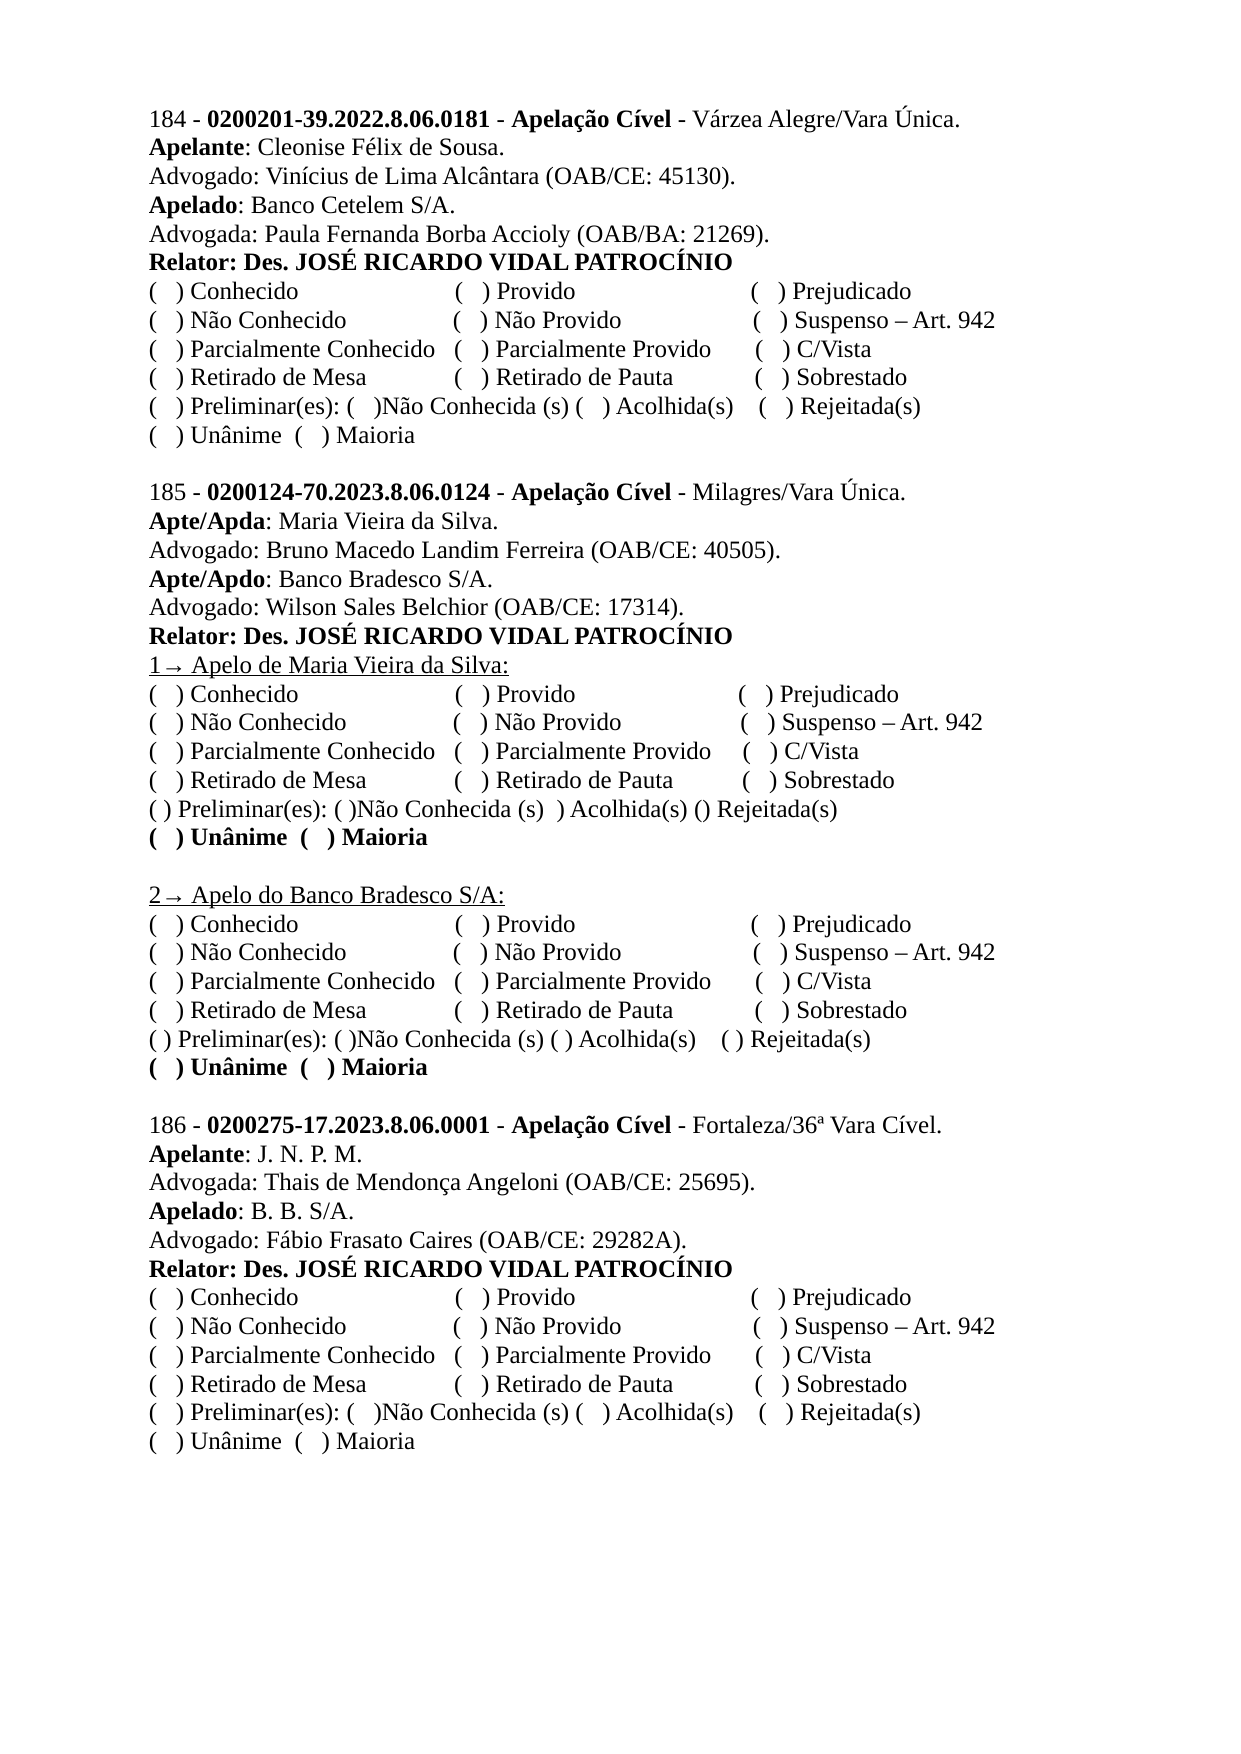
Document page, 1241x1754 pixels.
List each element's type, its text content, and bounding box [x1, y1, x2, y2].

text ( ) Retirado de Mesa ( ) Retirado de Pauta ( ) Sobrestado [148, 362, 1158, 391]
text ( ) Preliminar(es): ( )Não Conhecida (s) ) Acolhida(s) () Rejeitada(s) [148, 794, 1158, 822]
text ( ) Unânime ( ) Maioria [148, 420, 1158, 449]
text ( ) Parcialmente Conhecido ( ) Parcialmente Provido ( ) C/Vista [148, 966, 1158, 995]
text ( ) Parcialmente Conhecido ( ) Parcialmente Provido ( ) C/Vista [148, 1340, 1158, 1369]
text 2→ Apelo do Banco Bradesco S/A: [148, 880, 1141, 909]
text Relator: Des. JOSÉ RICARDO VIDAL PATROCÍNIO [148, 247, 1141, 276]
text 186 - 0200275-17.2023.8.06.0001 - Apelação Cível - Fortaleza/36ª Vara Cível. [148, 1110, 1141, 1139]
text Apte/Apdo: Banco Bradesco S/A. [148, 564, 1141, 592]
text ( ) Unânime ( ) Maioria [148, 1052, 1158, 1081]
text ( ) Conhecido ( ) Provido ( ) Prejudicado [148, 679, 1141, 707]
text Advogada: Paula Fernanda Borba Accioly (OAB/BA: 21269). [148, 219, 1141, 247]
text Advogada: Thais de Mendonça Angeloni (OAB/CE: 25695). [148, 1167, 1141, 1196]
text Apelante: J. N. P. M. [148, 1139, 1141, 1167]
text ( ) Preliminar(es): ( )Não Conhecida (s) ( ) Acolhida(s) ( ) Rejeitada(s) [148, 1397, 1158, 1426]
text ( ) Conhecido ( ) Provido ( ) Prejudicado [148, 909, 1141, 937]
text Advogado: Fábio Frasato Caires (OAB/CE: 29282A). [148, 1225, 1141, 1254]
text ( ) Parcialmente Conhecido ( ) Parcialmente Provido ( ) C/Vista [148, 736, 1158, 765]
text ( ) Não Conhecido ( ) Não Provido ( ) Suspenso – Art. 942 [148, 1311, 1158, 1340]
text ( ) Não Conhecido ( ) Não Provido ( ) Suspenso – Art. 942 [148, 707, 1158, 736]
text ( ) Preliminar(es): ( )Não Conhecida (s) ( ) Acolhida(s) ( ) Rejeitada(s) [148, 391, 1158, 420]
text Relator: Des. JOSÉ RICARDO VIDAL PATROCÍNIO [148, 621, 1141, 650]
text ( ) Parcialmente Conhecido ( ) Parcialmente Provido ( ) C/Vista [148, 334, 1158, 362]
text ( ) Preliminar(es): ( )Não Conhecida (s) ( ) Acolhida(s) ( ) Rejeitada(s) [148, 1024, 1158, 1052]
text ( ) Unânime ( ) Maioria [148, 822, 1158, 851]
text ( ) Conhecido ( ) Provido ( ) Prejudicado [148, 276, 1141, 305]
text Advogado: Bruno Macedo Landim Ferreira (OAB/CE: 40505). [148, 535, 1141, 564]
text Advogado: Vinícius de Lima Alcântara (OAB/CE: 45130). [148, 161, 1141, 190]
text 184 - 0200201-39.2022.8.06.0181 - Apelação Cível - Várzea Alegre/Vara Única. [148, 104, 1141, 132]
text Apelante: Cleonise Félix de Sousa. [148, 132, 1141, 161]
text ( ) Retirado de Mesa ( ) Retirado de Pauta ( ) Sobrestado [148, 995, 1158, 1024]
text ( ) Retirado de Mesa ( ) Retirado de Pauta ( ) Sobrestado [148, 765, 1158, 794]
text ( ) Não Conhecido ( ) Não Provido ( ) Suspenso – Art. 942 [148, 305, 1158, 334]
text Apelado: Banco Cetelem S/A. [148, 190, 1141, 219]
text ( ) Não Conhecido ( ) Não Provido ( ) Suspenso – Art. 942 [148, 937, 1158, 966]
text Apelado: B. B. S/A. [148, 1196, 1141, 1225]
text ( ) Conhecido ( ) Provido ( ) Prejudicado [148, 1282, 1141, 1311]
text Relator: Des. JOSÉ RICARDO VIDAL PATROCÍNIO [148, 1254, 1141, 1282]
text 185 - 0200124-70.2023.8.06.0124 - Apelação Cível - Milagres/Vara Única. [148, 477, 1141, 506]
text Apte/Apda: Maria Vieira da Silva. [148, 506, 1141, 535]
text 1→ Apelo de Maria Vieira da Silva: [148, 650, 1141, 679]
text ( ) Retirado de Mesa ( ) Retirado de Pauta ( ) Sobrestado [148, 1369, 1158, 1397]
text ( ) Unânime ( ) Maioria [148, 1426, 1158, 1455]
text Advogado: Wilson Sales Belchior (OAB/CE: 17314). [148, 592, 1141, 621]
